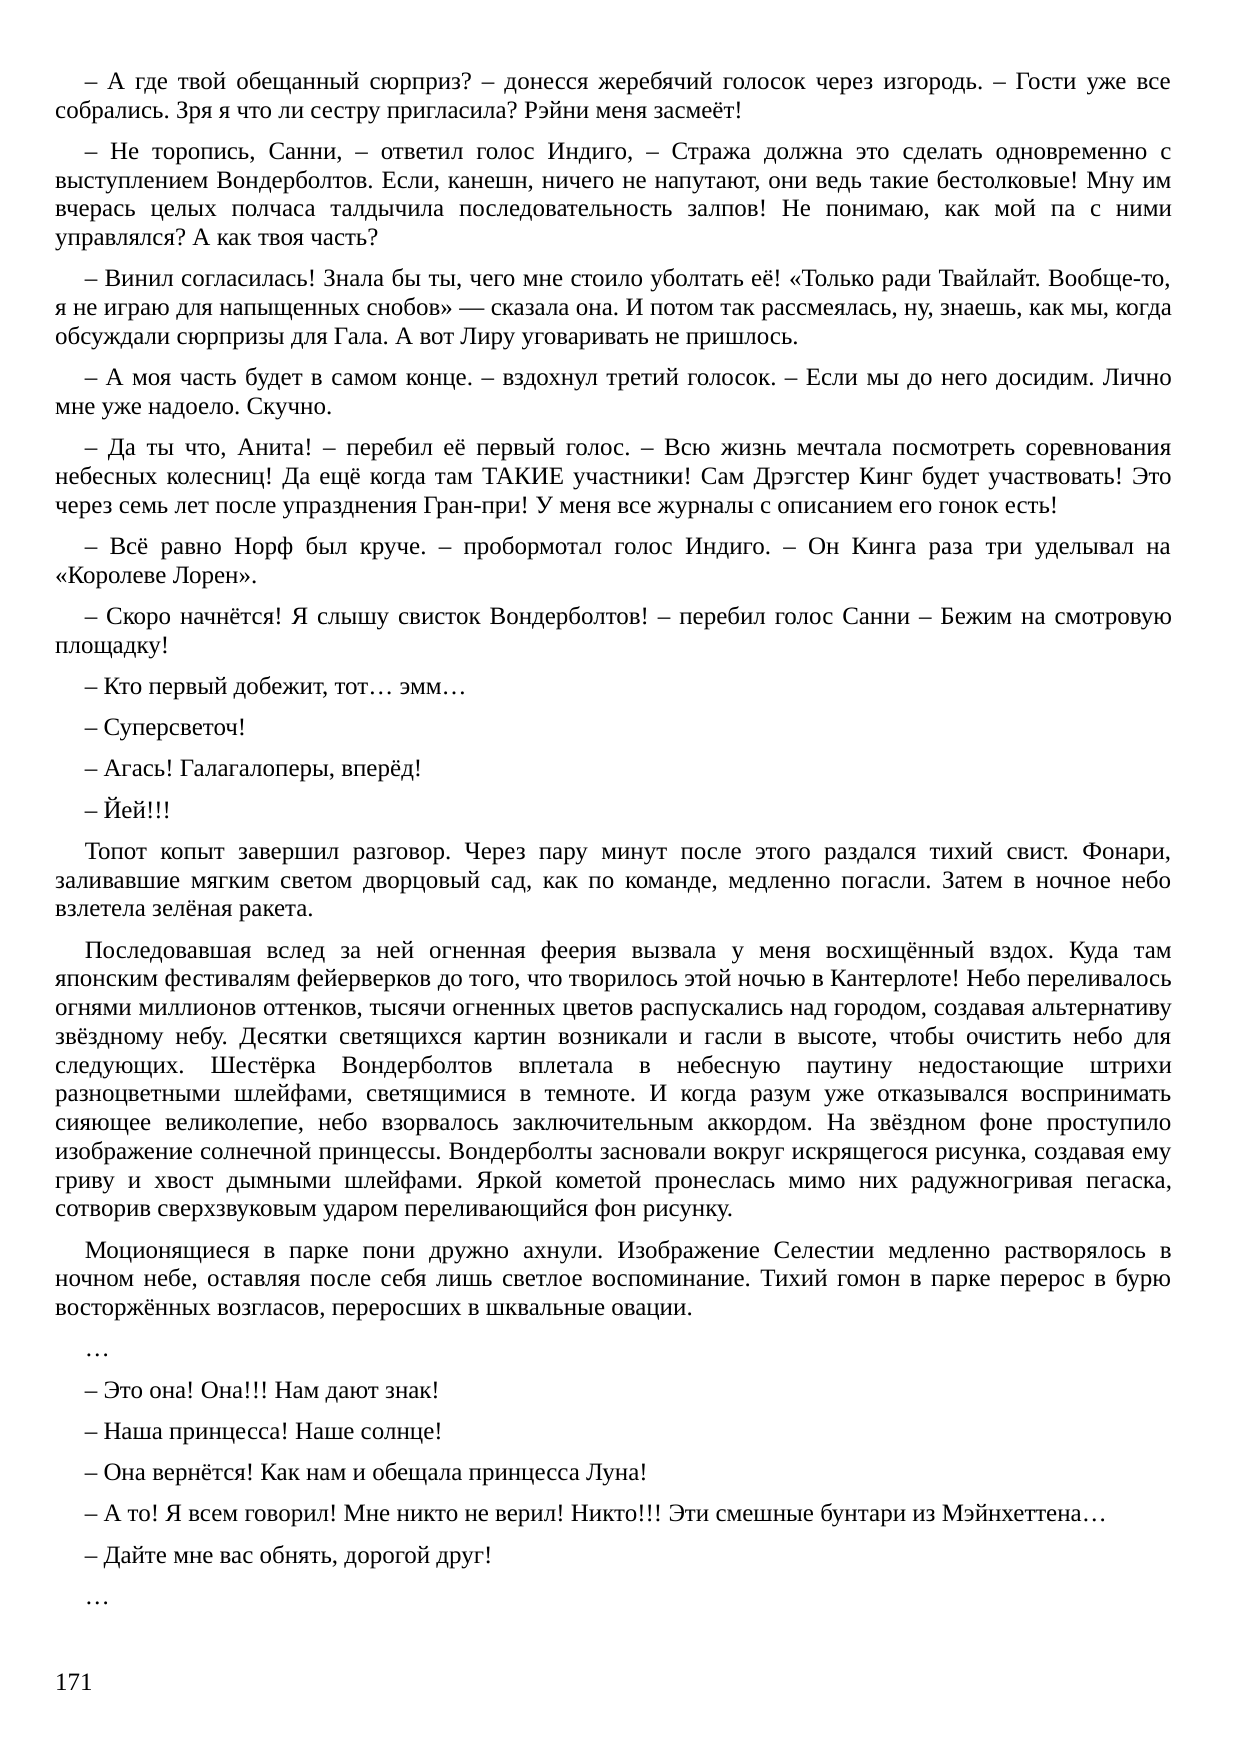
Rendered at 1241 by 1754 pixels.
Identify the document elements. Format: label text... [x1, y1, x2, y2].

text – Кто первый добежит, тот… эмм… [55, 671, 1173, 700]
text – Всё равно Норф был круче. – пробормотал голос Индиго. – Он Кинга раза три уделывал на «Королеве Лорен». [55, 531, 1173, 588]
text – Агась! Галагалоперы, вперёд! [55, 753, 1173, 782]
text – Не торопись, Санни, – ответил голос Индиго, – Стража должна это сделать одновременно с выступлением Вондерболтов. Если, канешн, ничего не напутают, они ведь такие бестолковые! Мну им вчерась целых полчаса талдычила последовательность залпов! Не понимаю, как мой па с ними управлялся? А как твоя часть? [55, 136, 1173, 251]
text … [55, 1581, 1173, 1610]
text – А моя часть будет в самом конце. – вздохнул третий голосок. – Если мы до него досидим. Лично мне уже надоело. Скучно. [55, 362, 1173, 420]
text … [55, 1333, 1173, 1362]
text Моционящиеся в парке пони дружно ахнули. Изображение Селестии медленно растворялось в ночном небе, оставляя после себя лишь светлое воспоминание. Тихий гомон в парке перерос в бурю восторжённых возгласов, переросших в шквальные овации. [55, 1235, 1173, 1321]
text – Винил согласилась! Знала бы ты, чего мне стоило уболтать её! «Только ради Твайлайт. Вообще-то, я не играю для напыщенных снобов» — сказала она. И потом так рассмеялась, ну, знаешь, как мы, когда обсуждали сюрпризы для Гала. А вот Лиру уговаривать не пришлось. [55, 263, 1173, 350]
text – Йей!!! [55, 795, 1173, 823]
text – Это она! Она!!! Нам дают знак! [55, 1375, 1173, 1403]
text – Она вернётся! Как нам и обещала принцесса Луна! [55, 1457, 1173, 1486]
text – Скоро начнётся! Я слышу свисток Вондерболтов! – перебил голос Санни – Бежим на смотровую площадку! [55, 601, 1173, 658]
text – Да ты что, Анита! – перебил её первый голос. – Всю жизнь мечтала посмотреть соревнования небесных колесниц! Да ещё когда там ТАКИЕ участники! Сам Дрэгстер Кинг будет участвовать! Это через семь лет после упразднения Гран-при! У меня все журналы с описанием его гонок есть! [55, 432, 1173, 518]
text – А где твой обещанный сюрприз? – донесся жеребячий голосок через изгородь. – Гости уже все собрались. Зря я что ли сестру пригласила? Рэйни меня засмеёт! [55, 66, 1173, 123]
text – А то! Я всем говорил! Мне никто не верил! Никто!!! Эти смешные бунтари из Мэйнхеттена… [55, 1498, 1173, 1527]
text – Суперсветоч! [55, 712, 1173, 741]
text Топот копыт завершил разговор. Через пару минут после этого раздался тихий свист. Фонари, заливавшие мягким светом дворцовый сад, как по команде, медленно погасли. Затем в ночное небо взлетела зелёная ракета. [55, 836, 1173, 922]
text Последовавшая вслед за ней огненная феерия вызвала у меня восхищённый вздох. Куда там японским фестивалям фейерверков до того, что творилось этой ночью в Кантерлоте! Небо переливалось огнями миллионов оттенков, тысячи огненных цветов распускались над городом, создавая альтернативу звёздному небу. Десятки светящихся картин возникали и гасли в высоте, чтобы очистить небо для следующих. Шестёрка Вондерболтов вплетала в небесную паутину недостающие штрихи разноцветными шлейфами, светящимися в темноте. И когда разум уже отказывался воспринимать сияющее великолепие, небо взорвалось заключительным аккордом. На звёздном фоне проступило изображение солнечной принцессы. Вондерболты засновали вокруг искрящегося рисунка, создавая ему гриву и хвост дымными шлейфами. Яркой кометой пронеслась мимо них радужногривая пегаска, сотворив сверхзвуковым ударом переливающийся фон рисунку. [55, 935, 1173, 1222]
text – Наша принцесса! Наше солнце! [55, 1416, 1173, 1445]
text – Дайте мне вас обнять, дорогой друг! [55, 1540, 1173, 1568]
